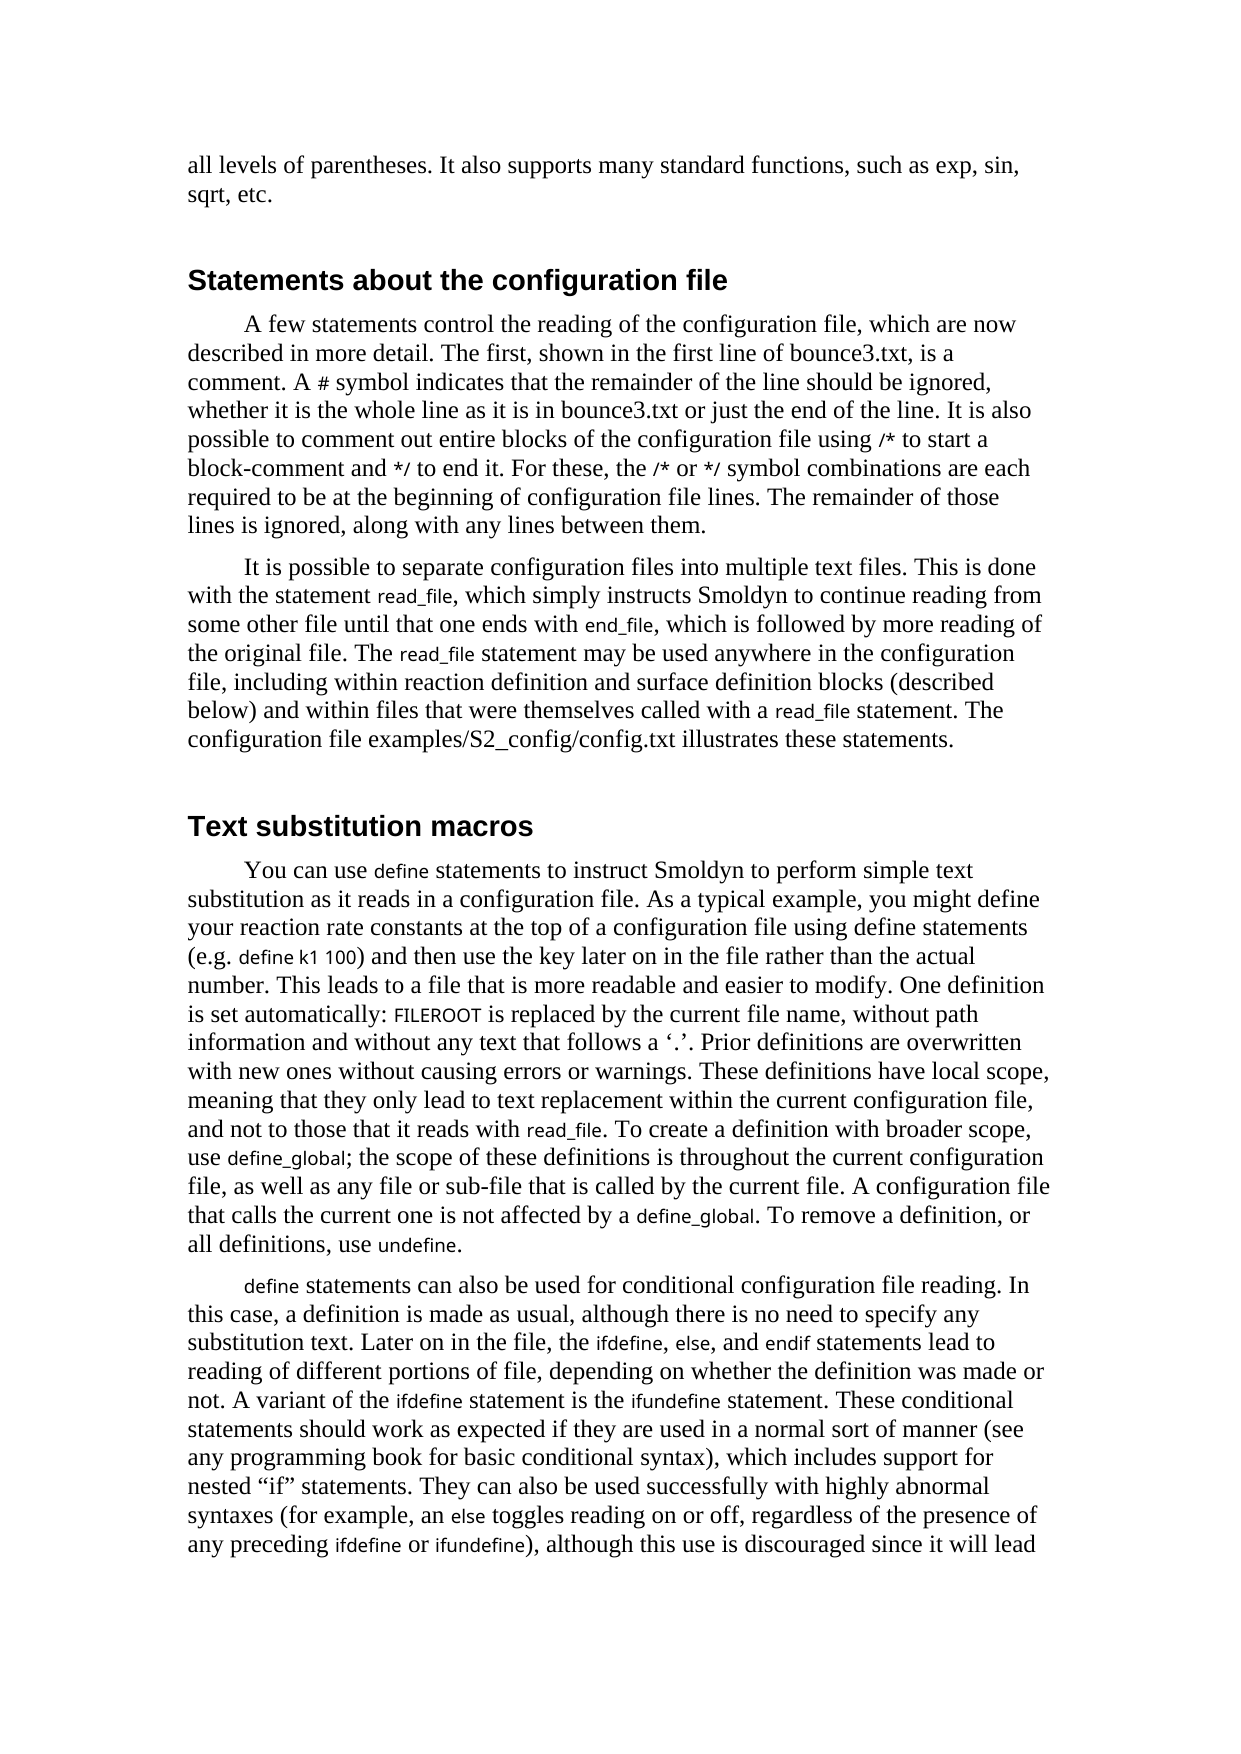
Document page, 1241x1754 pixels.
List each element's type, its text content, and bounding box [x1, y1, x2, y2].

subtitle Text substitution macros [187, 809, 1053, 842]
text You can use define statements to instruct Smoldyn to perform simple text substitution as it reads in a configuration file. As a typical example, you might define your reaction rate constants at the top of a configuration file using define statements (e.g. define k1 100) and then use the key later on in the file rather than the actual number. This leads to a file that is more readable and easier to modify. One definition is set automatically: FILEROOT is replaced by the current file name, without path information and without any text that follows a ‘.’. Prior definitions are overwritten with new ones without causing errors or warnings. These definitions have local scope, meaning that they only lead to text replacement within the current configuration file, and not to those that it reads with read_file. To create a definition with broader scope, use define_global; the scope of these definitions is throughout the current configuration file, as well as any file or sub-file that is called by the current file. A configuration file that calls the current one is not affected by a define_global. To remove a definition, or all definitions, use undefine. [187, 855, 1053, 1257]
text It is possible to separate configuration files into multiple text files. This is done with the statement read_file, which simply instructs Smoldyn to continue reading from some other file until that one ends with end_file, which is followed by more reading of the original file. The read_file statement may be used anywhere in the configuration file, including within reaction definition and surface definition blocks (described below) and within files that were themselves called with a read_file statement. The configuration file examples/S2_config/config.txt illustrates these statements. [187, 552, 1053, 753]
text define statements can also be used for conditional configuration file reading. In this case, a definition is made as usual, although there is no need to specify any substitution text. Later on in the file, the ifdefine, else, and endif statements lead to reading of different portions of file, depending on whether the definition was made or not. A variant of the ifdefine statement is the ifundefine statement. These conditional statements should work as expected if they are used in a normal sort of manner (see any programming book for basic conditional syntax), which includes support for nested “if” statements. They can also be used successfully with highly abnormal syntaxes (for example, an else toggles reading on or off, regardless of the presence of any preceding ifdefine or ifundefine), although this use is discouraged since it will lead [187, 1270, 1053, 1557]
subtitle Statements about the configuration file [187, 263, 1053, 297]
text A few statements control the reading of the configuration file, which are now described in more detail. The first, shown in the first line of bounce3.txt, is a comment. A # symbol indicates that the remainder of the line should be ignored, whether it is the whole line as it is in bounce3.txt or just the end of the line. It is also possible to comment out entire blocks of the configuration file using /* to start a block-comment and */ to end it. For these, the /* or */ symbol combinations are each required to be at the beginning of configuration file lines. The remainder of those lines is ignored, along with any lines between them. [187, 309, 1053, 539]
text all levels of parentheses. It also supports many standard functions, such as exp, sin, sqrt, etc. [187, 150, 1053, 207]
